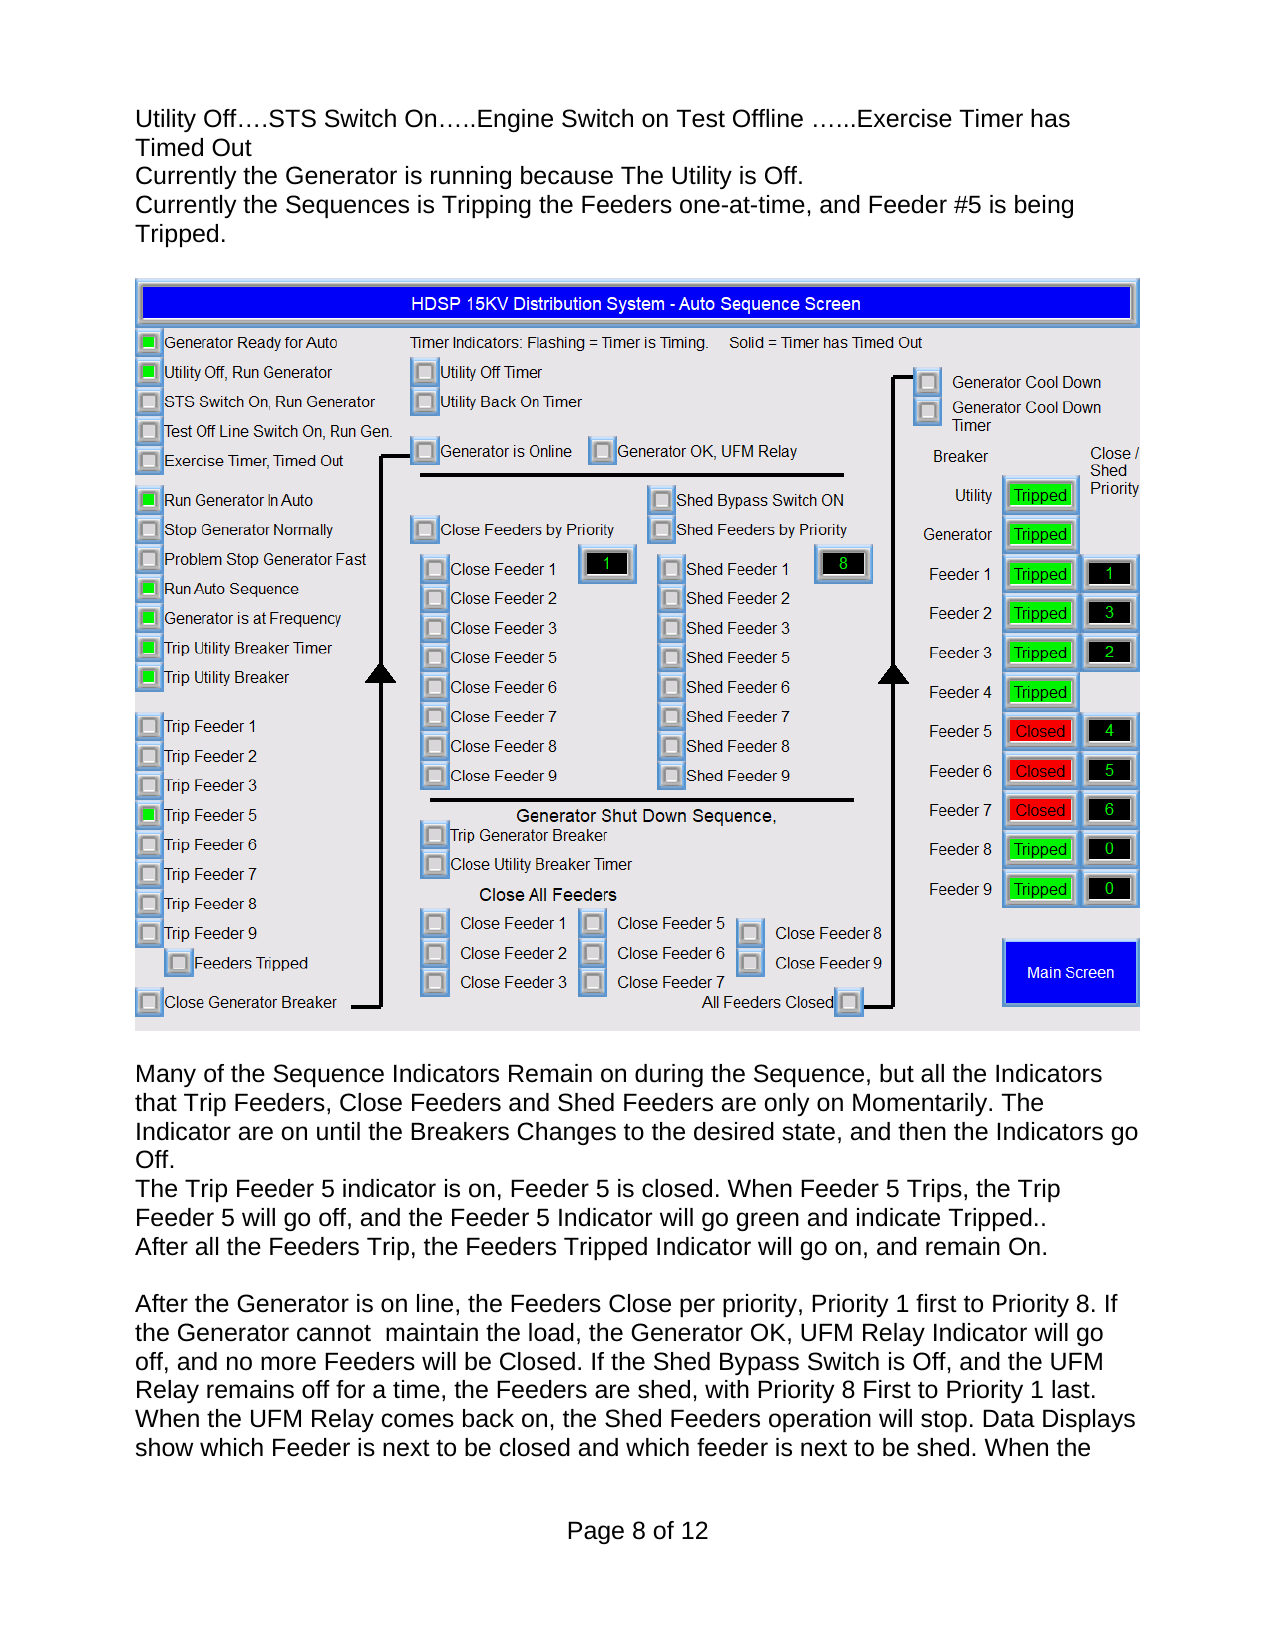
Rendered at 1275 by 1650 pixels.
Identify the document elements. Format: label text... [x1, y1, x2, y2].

text Utility Off….STS Switch On…..Engine Switch on Test Offline …...Exercise Timer has Timed Out [135, 104, 1140, 161]
text After the Generator is on line, the Feeders Close per priority, Priority 1 first to Priority 8. If the Generator cannot maintain the load, the Generator OK, UFM Relay Indicator will go off, and no more Feeders will be Closed. If the Shed Bypass Switch is Off, and the UFM Relay remains off for a time, the Feeders are shed, with Priority 8 First to Priority 1 last. When the UFM Relay comes back on, the Shed Feeders operation will stop. Data Displays show which Feeder is next to be closed and which feeder is next to be shed. When the [135, 1289, 1140, 1462]
text After all the Feeders Trip, the Feeders Tripped Indicator will go on, and remain On. [135, 1232, 1140, 1260]
picture [135, 276, 1140, 1031]
text The Trip Feeder 5 indicator is on, Feeder 5 is closed. When Feeder 5 Trips, the Trip Feeder 5 will go off, and the Feeder 5 Indicator will go green and indicate Tripped.. [135, 1174, 1140, 1232]
text Currently the Sequences is Tripping the Feeders one-at-time, and Feeder #5 is being Tripped. [135, 190, 1140, 247]
text Many of the Sequence Indicators Remain on during the Sequence, but all the Indicators that Trip Feeders, Close Feeders and Shed Feeders are only on Momentarily. The Indicator are on until the Breakers Changes to the desired state, and then the Indicators go Off. [135, 1059, 1140, 1174]
text Currently the Generator is running because The Utility is Off. [135, 161, 1140, 190]
